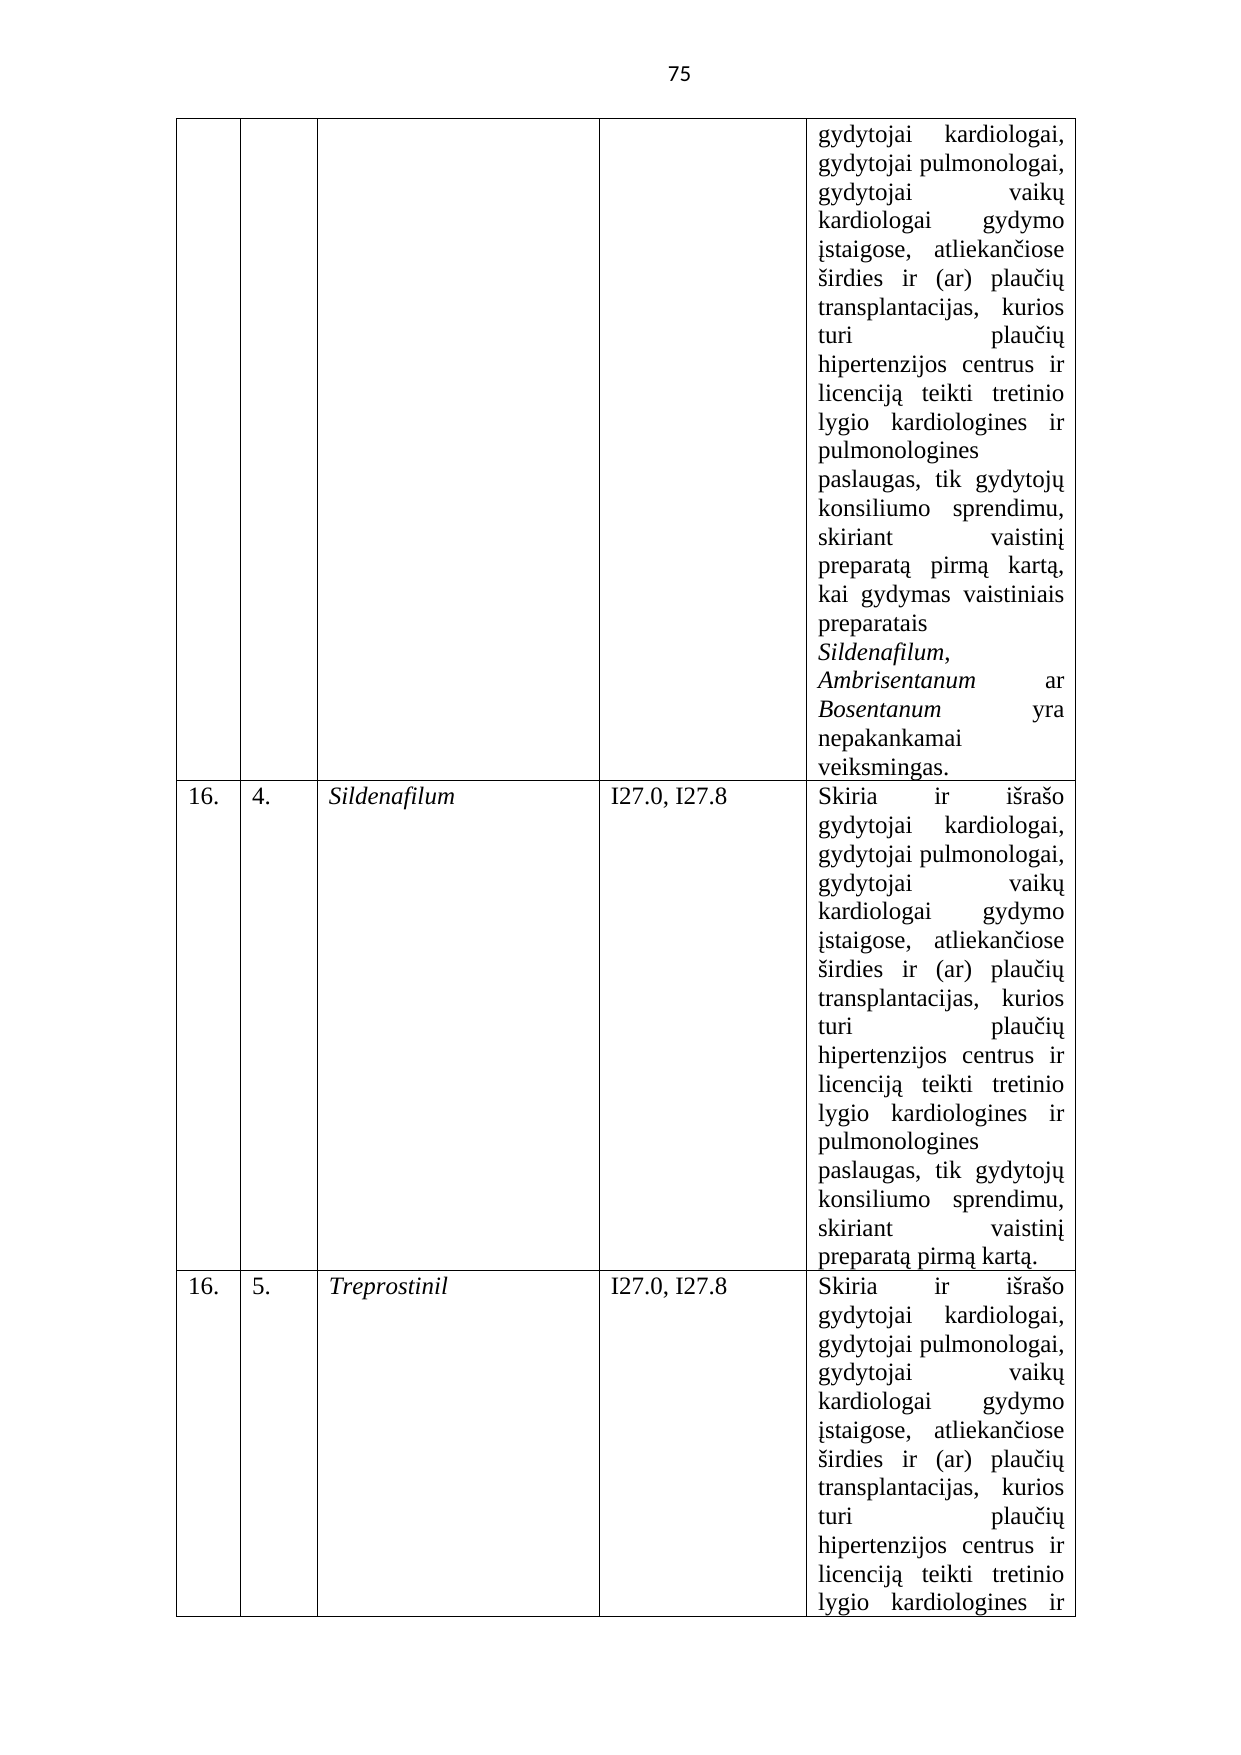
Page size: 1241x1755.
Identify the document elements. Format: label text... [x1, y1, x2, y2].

table_cell Treprostinil [318, 1271, 599, 1616]
table_cell [1100, 1270, 1104, 1616]
table_cell [1080, 118, 1085, 780]
table_cell [1094, 118, 1099, 780]
table_cell [1080, 1270, 1085, 1616]
table_cell Skiria ir išrašo gydytojai kardiologai, gydytojai pulmonologai, gydytojai vaikų kardiologai gydymo įstaigose, atliekančiose širdies ir (ar) plaučių transplantacijas, kurios turi plaučių hipertenzijos centrus ir licenciją teikti tretinio lygio kardiologines ir pulmonologines paslaugas, tik gydytojų konsiliumo sprendimu, skiriant vaistinį preparatą pirmą kartą. [807, 781, 1075, 1270]
table_cell [1094, 1270, 1099, 1616]
table_cell [1100, 780, 1104, 1270]
table_cell Sildenafilum [318, 781, 599, 1270]
table_cell I27.0, I27.8 [600, 781, 806, 1270]
table_cell [1090, 1270, 1094, 1616]
table_cell [1110, 118, 1123, 780]
table_cell [1085, 118, 1089, 780]
table_cell [1085, 1270, 1089, 1616]
table_cell [1090, 118, 1094, 780]
table_cell [1076, 780, 1080, 1270]
table_cell [1094, 780, 1099, 1270]
table_cell 4. [241, 781, 317, 1270]
table_cell [1104, 780, 1110, 1270]
table_cell gydytojai kardiologai, gydytojai pulmonologai, gydytojai vaikų kardiologai gydymo įstaigose, atliekančiose širdies ir (ar) plaučių transplantacijas, kurios turi plaučių hipertenzijos centrus ir licenciją teikti tretinio lygio kardiologines ir pulmonologines paslaugas, tik gydytojų konsiliumo sprendimu, skiriant vaistinį preparatą pirmą kartą, kai gydymas vaistiniais preparatais Sildenafilum, Ambrisentanum ar Bosentanum yra nepakankamai veiksmingas. [807, 119, 1075, 780]
table_cell [1080, 780, 1085, 1270]
table_cell [318, 119, 599, 780]
table_cell [1110, 1270, 1123, 1616]
table_cell [600, 119, 806, 780]
table_cell [1110, 780, 1123, 1270]
table_cell Skiria ir išrašo gydytojai kardiologai, gydytojai pulmonologai, gydytojai vaikų kardiologai gydymo įstaigose, atliekančiose širdies ir (ar) plaučių transplantacijas, kurios turi plaučių hipertenzijos centrus ir licenciją teikti tretinio lygio kardiologines ir [807, 1271, 1075, 1616]
table_cell [1104, 1270, 1110, 1616]
table_cell [1085, 780, 1089, 1270]
table_cell [241, 119, 317, 780]
table_cell [1076, 1270, 1080, 1616]
table_cell [1104, 118, 1110, 780]
table_cell 16. [177, 1271, 240, 1616]
table_cell [1076, 118, 1080, 780]
table_cell 16. [177, 781, 240, 1270]
table_cell [1090, 780, 1094, 1270]
table_cell I27.0, I27.8 [600, 1271, 806, 1616]
table_cell [1100, 118, 1104, 780]
table_cell [177, 119, 240, 780]
table_cell 5. [241, 1271, 317, 1616]
